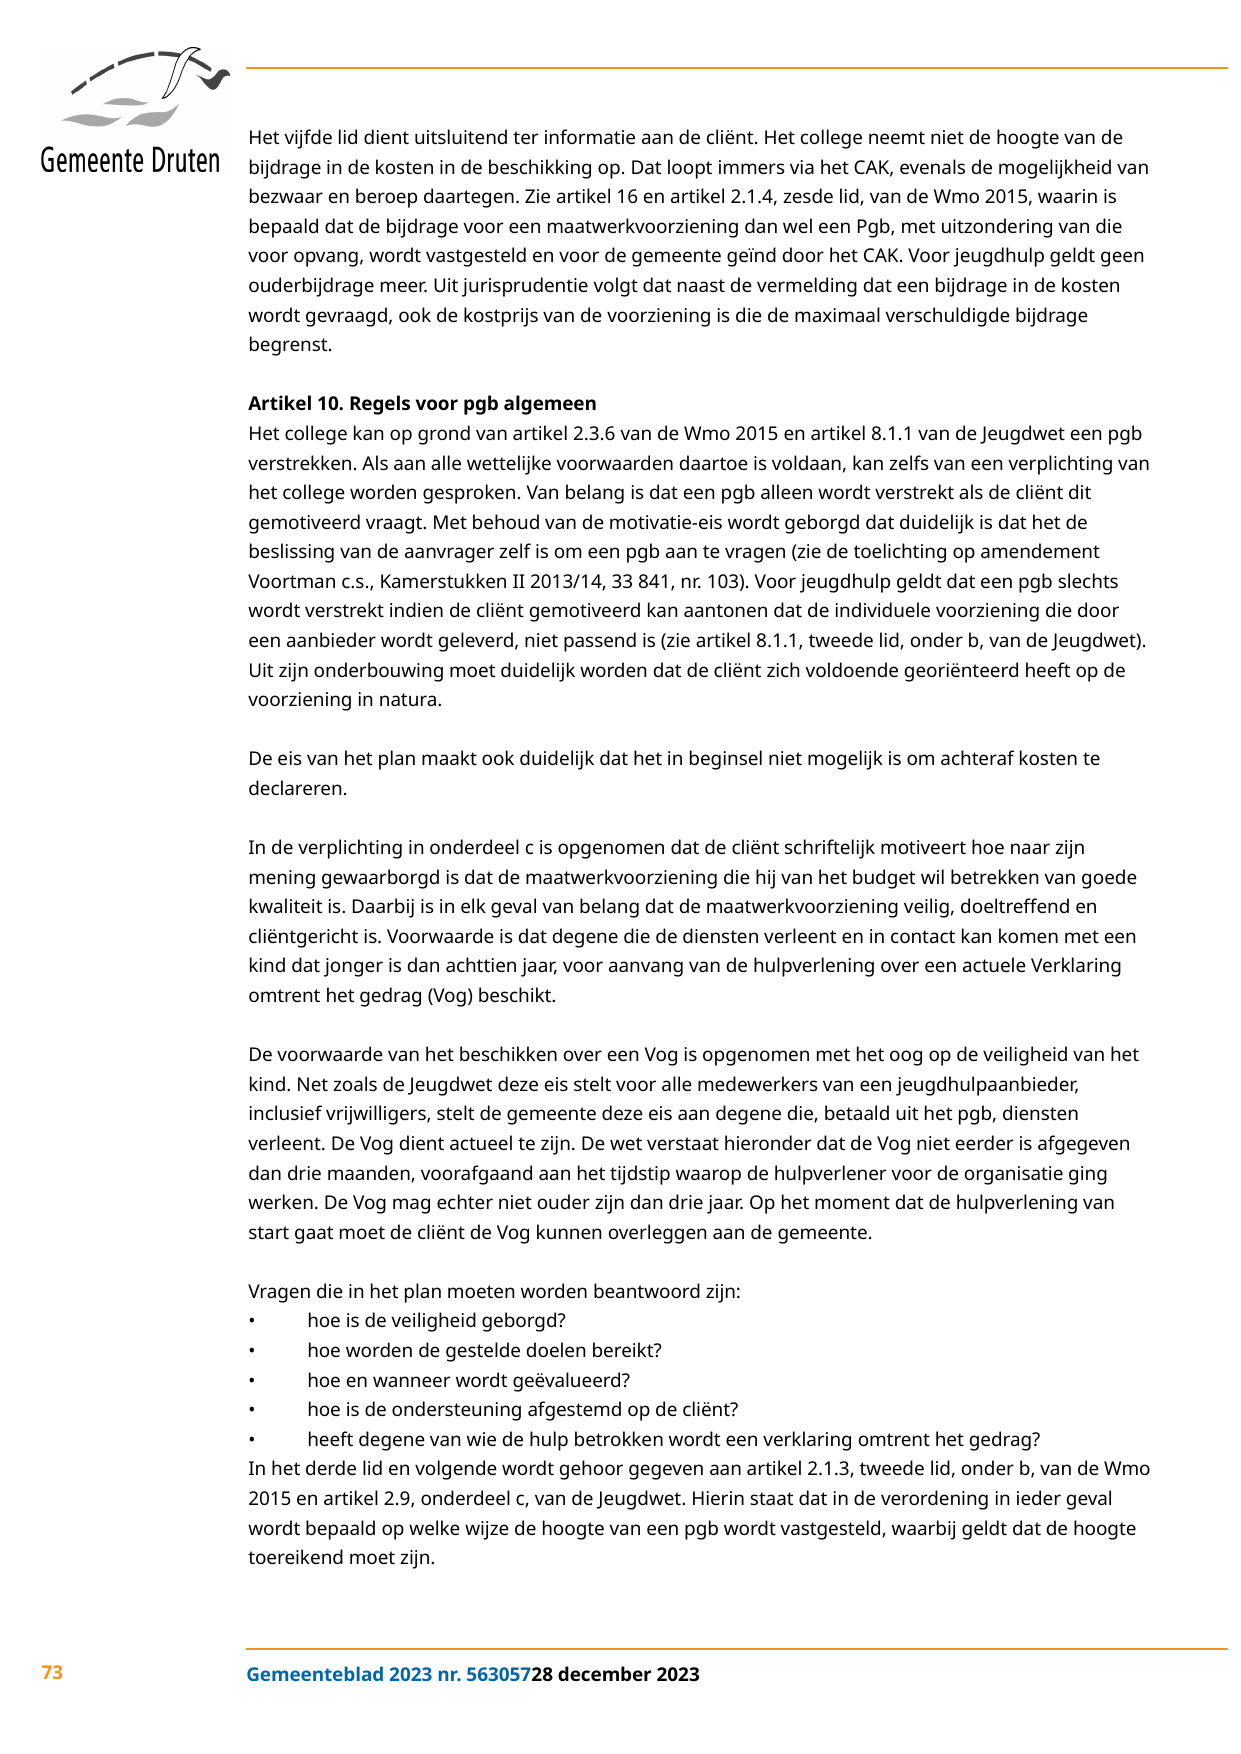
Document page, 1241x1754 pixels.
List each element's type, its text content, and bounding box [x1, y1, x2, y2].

text Het college kan op grond van artikel 2.3.6 van de Wmo 2015 en artikel 8.1.1 van de Jeugdwet een pgb verstrekken. Als aan alle wettelijke voorwaarden daartoe is voldaan, kan zelfs van een verplichting van het college worden gesproken. Van belang is dat een pgb alleen wordt verstrekt als de cliënt dit gemotiveerd vraagt. Met behoud van de motivatie-eis wordt geborgd dat duidelijk is dat het de beslissing van de aanvrager zelf is om een pgb aan te vragen (zie de toelichting op amendement Voortman c.s., Kamerstukken II 2013/14, 33 841, nr. 103). Voor jeugdhulp geldt dat een pgb slechts wordt verstrekt indien de cliënt gemotiveerd kan aantonen dat de individuele voorziening die door een aanbieder wordt geleverd, niet passend is (zie artikel 8.1.1, tweede lid, onder b, van de Jeugdwet). Uit zijn onderbouwing moet duidelijk worden dat de cliënt zich voldoende georiënteerd heeft op de voorziening in natura. [248, 420, 1152, 712]
list hoe is de ondersteuning afgestemd op de cliënt? [248, 1396, 1152, 1422]
list hoe is de veiligheid geborgd? [248, 1308, 1152, 1333]
text Het vijfde lid dient uitsluitend ter informatie aan de cliënt. Het college neemt niet de hoogte van de bijdrage in de kosten in de beschikking op. Dat loopt immers via het CAK, evenals de mogelijkheid van bezwaar en beroep daartegen. Zie artikel 16 en artikel 2.1.4, zesde lid, van de Wmo 2015, waarin is bepaald dat de bijdrage voor een maatwerkvoorziening dan wel een Pgb, met uitzondering van die voor opvang, wordt vastgesteld en voor de gemeente geïnd door het CAK. Voor jeugdhulp geldt geen ouderbijdrage meer. Uit jurisprudentie volgt dat naast de vermelding dat een bijdrage in de kosten wordt gevraagd, ook de kostprijs van de voorziening is die de maximaal verschuldigde bijdrage begrenst. [248, 124, 1152, 357]
text Artikel 10. Regels voor pgb algemeen [248, 391, 1152, 416]
text In het derde lid en volgende wordt gehoor gegeven aan artikel 2.1.3, tweede lid, onder b, van de Wmo 2015 en artikel 2.9, onderdeel c, van de Jeugdwet. Hierin staat dat in de verordening in ieder geval wordt bepaald op welke wijze de hoogte van een pgb wordt vastgesteld, waarbij geldt dat de hoogte toereikend moet zijn. [248, 1456, 1152, 1570]
text De voorwaarde van het beschikken over een Vog is opgenomen met het oog op de veiligheid van het kind. Net zoals de Jeugdwet deze eis stelt voor alle medewerkers van een jeugdhulpaanbieder, inclusief vrijwilligers, stelt de gemeente deze eis aan degene die, betaald uit het pgb, diensten verleent. De Vog dient actueel te zijn. De wet verstaat hieronder dat de Vog niet eerder is afgegeven dan drie maanden, voorafgaand aan het tijdstip waarop de hulpverlener voor de organisatie ging werken. De Vog mag echter niet ouder zijn dan drie jaar. Op het moment dat de hulpverlening van start gaat moet de cliënt de Vog kunnen overleggen aan de gemeente. [248, 1041, 1152, 1245]
text De eis van het plan maakt ook duidelijk dat het in beginsel niet mogelijk is om achteraf kosten te declareren. [248, 746, 1152, 801]
text In de verplichting in onderdeel c is opgenomen dat de cliënt schriftelijk motiveert hoe naar zijn mening gewaarborgd is dat de maatwerkvoorziening die hij van het budget wil betrekken van goede kwaliteit is. Daarbij is in elk geval van belang dat de maatwerkvoorziening veilig, doeltreffend en cliëntgericht is. Voorwaarde is dat degene die de diensten verleent en in contact kan komen met een kind dat jonger is dan achttien jaar, voor aanvang van de hulpverlening over een actuele Verklaring omtrent het gedrag (Vog) beschikt. [248, 834, 1152, 1008]
text Vragen die in het plan moeten worden beantwoord zijn: [248, 1278, 1152, 1304]
picture [41, 47, 231, 172]
list heeft degene van wie de hulp betrokken wordt een verklaring omtrent het gedrag? [248, 1426, 1152, 1452]
list hoe en wanneer wordt geëvalueerd? [248, 1367, 1152, 1393]
list hoe worden de gestelde doelen bereikt? [248, 1337, 1152, 1363]
